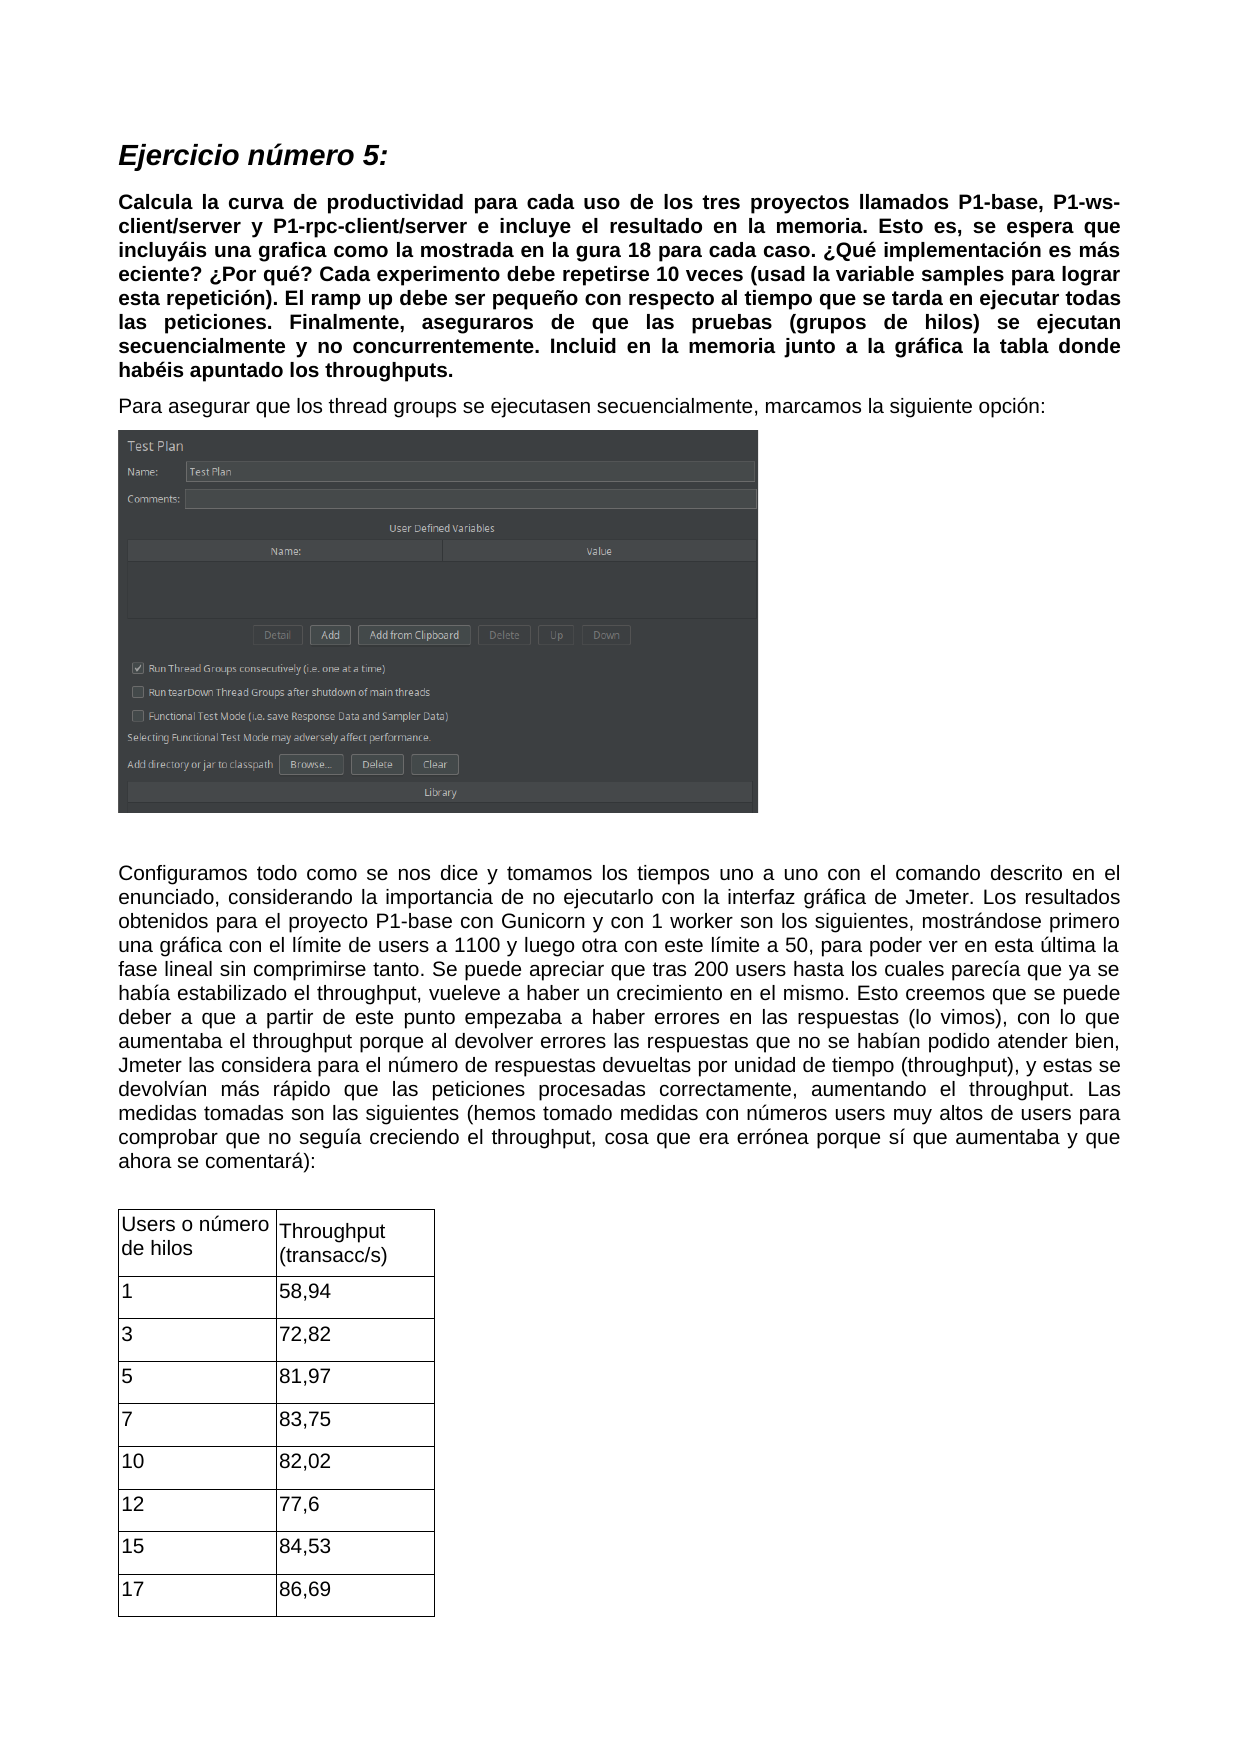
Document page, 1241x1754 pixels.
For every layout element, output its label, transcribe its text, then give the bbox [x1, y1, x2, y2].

table_header Users o número de hilos [119, 1210, 276, 1276]
table_cell 5 [119, 1362, 276, 1403]
text Calcula la curva de productividad para cada uso de los tres proyectos llamados P1-base, P1-ws-client/server y P1-rpc-client/server e incluye el resultado en la memoria. Esto es, se espera que incluyáis una grafica como la mostrada en la gura 18 para cada caso. ¿Qué implementación es más eciente? ¿Por qué? Cada experimento debe repetirse 10 veces (usad la variable samples para lograr esta repetición). El ramp up debe ser pequeño con respecto al tiempo que se tarda en ejecutar todas las peticiones. Finalmente, aseguraros de que las pruebas (grupos de hilos) se ejecutan secuencialmente y no concurrentemente. Incluid en la memoria junto a la gráfica la tabla donde habéis apuntado los throughputs. [118, 190, 1122, 381]
table_cell 10 [119, 1447, 276, 1489]
table_cell 1 [119, 1277, 276, 1318]
text Para asegurar que los thread groups se ejecutasen secuencialmente, marcamos la siguiente opción: [118, 394, 1122, 418]
table_cell 86,69 [277, 1575, 434, 1616]
table_cell 82,02 [277, 1447, 434, 1489]
table_cell 17 [119, 1575, 276, 1616]
table_cell 7 [119, 1404, 276, 1446]
table_cell 15 [119, 1532, 276, 1574]
table_cell 84,53 [277, 1532, 434, 1574]
text Configuramos todo como se nos dice y tomamos los tiempos uno a uno con el comando descrito en el enunciado, considerando la importancia de no ejecutarlo con la interfaz gráfica de Jmeter. Los resultados obtenidos para el proyecto P1-base con Gunicorn y con 1 worker son los siguientes, mostrándose primero una gráfica con el límite de users a 1100 y luego otra con este límite a 50, para poder ver en esta última la fase lineal sin comprimirse tanto. Se puede apreciar que tras 200 users hasta los cuales parecía que ya se había estabilizado el throughput, vueleve a haber un crecimiento en el mismo. Esto creemos que se puede deber a que a partir de este punto empezaba a haber errores en las respuestas (lo vimos), con lo que aumentaba el throughput porque al devolver errores las respuestas que no se habían podido atender bien, Jmeter las considera para el número de respuestas devueltas por unidad de tiempo (throughput), y estas se devolvían más rápido que las peticiones procesadas correctamente, aumentando el throughput. Las medidas tomadas son las siguientes (hemos tomado medidas con números users muy altos de users para comprobar que no seguía creciendo el throughput, cosa que era errónea porque sí que aumentaba y que ahora se comentará): [118, 861, 1122, 1173]
table_cell 72,82 [277, 1319, 434, 1361]
subtitle Ejercicio número 5: [118, 137, 1122, 171]
table_cell 12 [119, 1490, 276, 1531]
table_cell 58,94 [277, 1277, 434, 1318]
table_header Throughput (transacc/s) [277, 1210, 434, 1276]
table_cell 81,97 [277, 1362, 434, 1403]
table_cell 83,75 [277, 1404, 434, 1446]
picture [118, 430, 759, 813]
table_cell 3 [119, 1319, 276, 1361]
table_cell 77,6 [277, 1490, 434, 1531]
